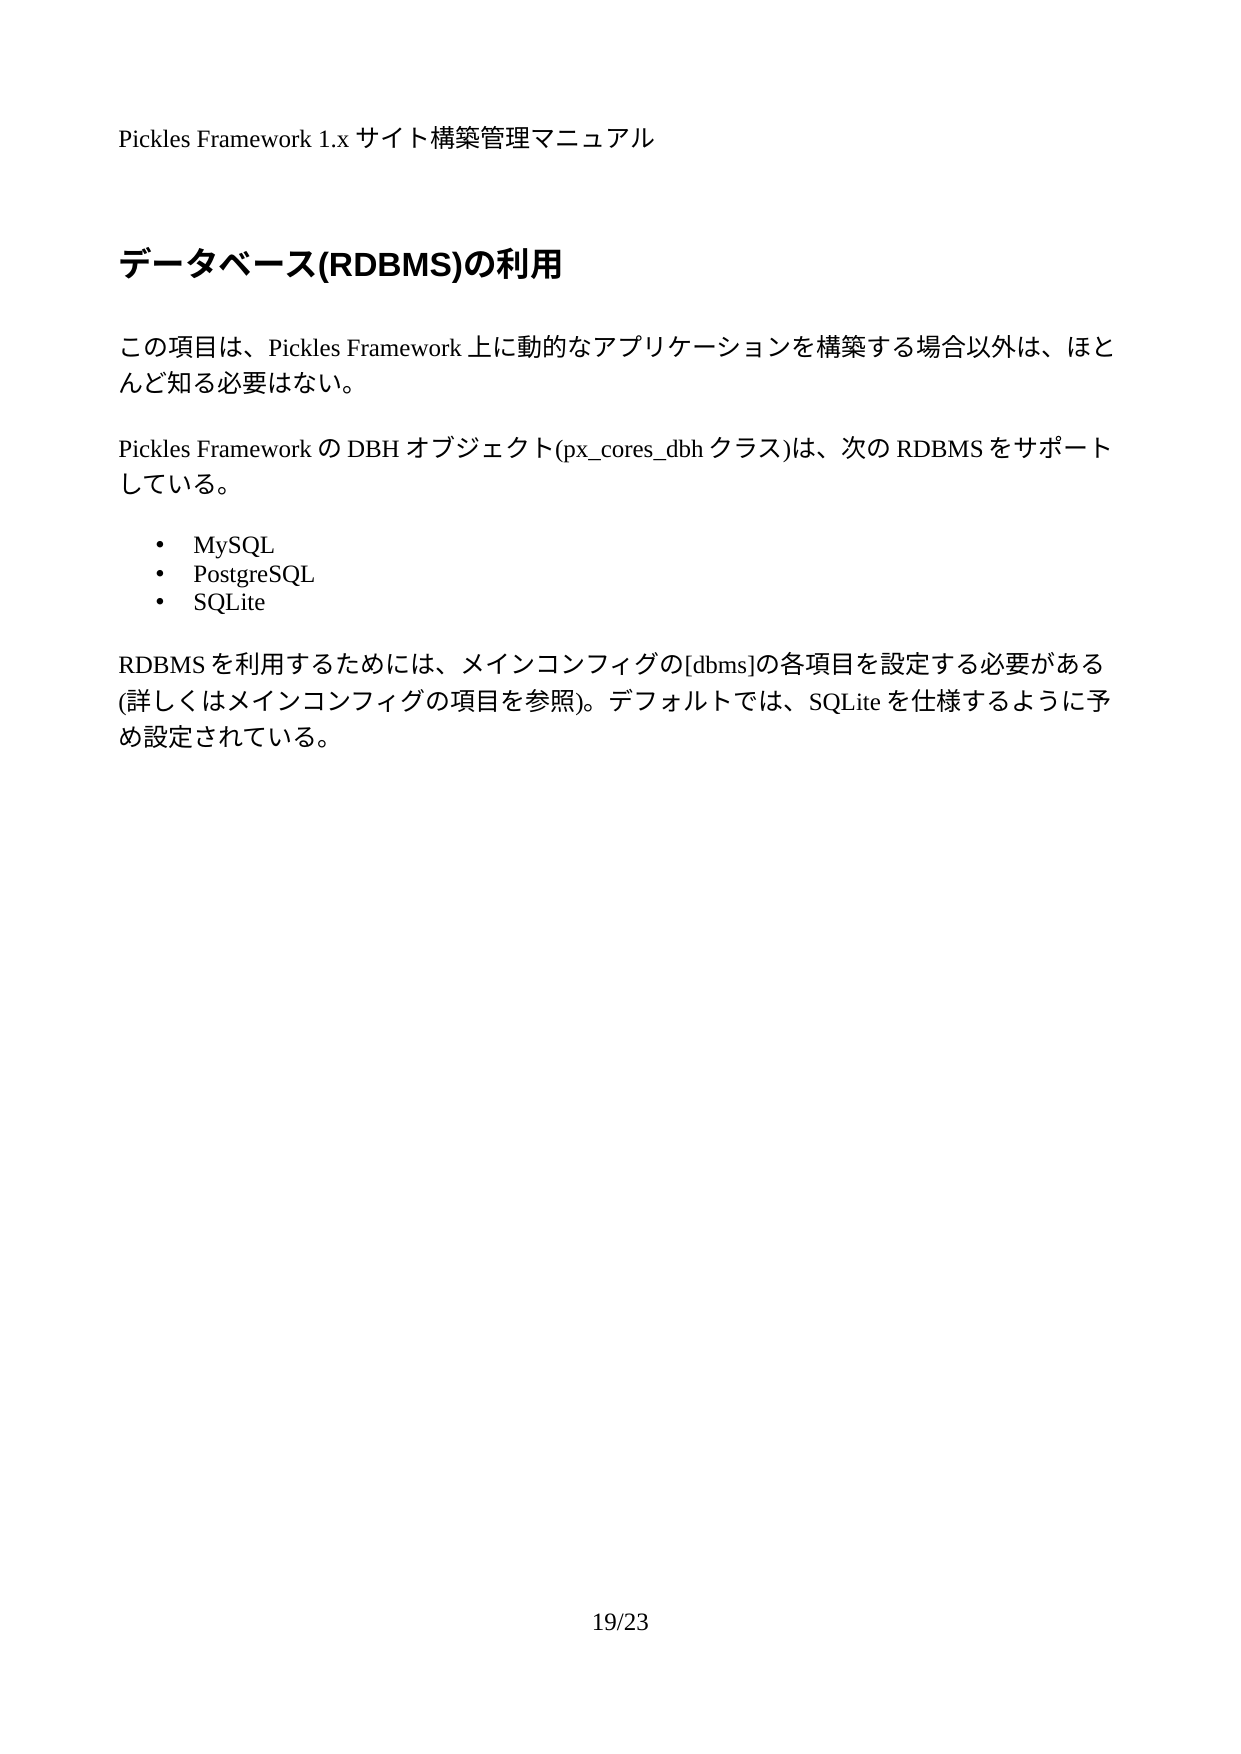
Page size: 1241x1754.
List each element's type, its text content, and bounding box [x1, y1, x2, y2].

text RDBMSを利用するためには、メインコンフィグの[dbms]の各項目を設定する必要がある(詳しくはメインコンフィグの項目を参照)。デフォルトでは、SQLiteを仕様するように予め設定されている。 [118, 645, 1122, 754]
subtitle データベース(RDBMS)の利用 [118, 238, 1122, 286]
text この項目は、Pickles Framework上に動的なアプリケーションを構築する場合以外は、ほとんど知る必要はない。 [118, 327, 1122, 400]
list MySQL [156, 530, 1122, 559]
list SQLite [156, 587, 1122, 616]
text Pickles FrameworkのDBHオブジェクト(px_cores_dbhクラス)は、次のRDBMSをサポートしている。 [118, 429, 1122, 501]
list PostgreSQL [156, 559, 1122, 587]
